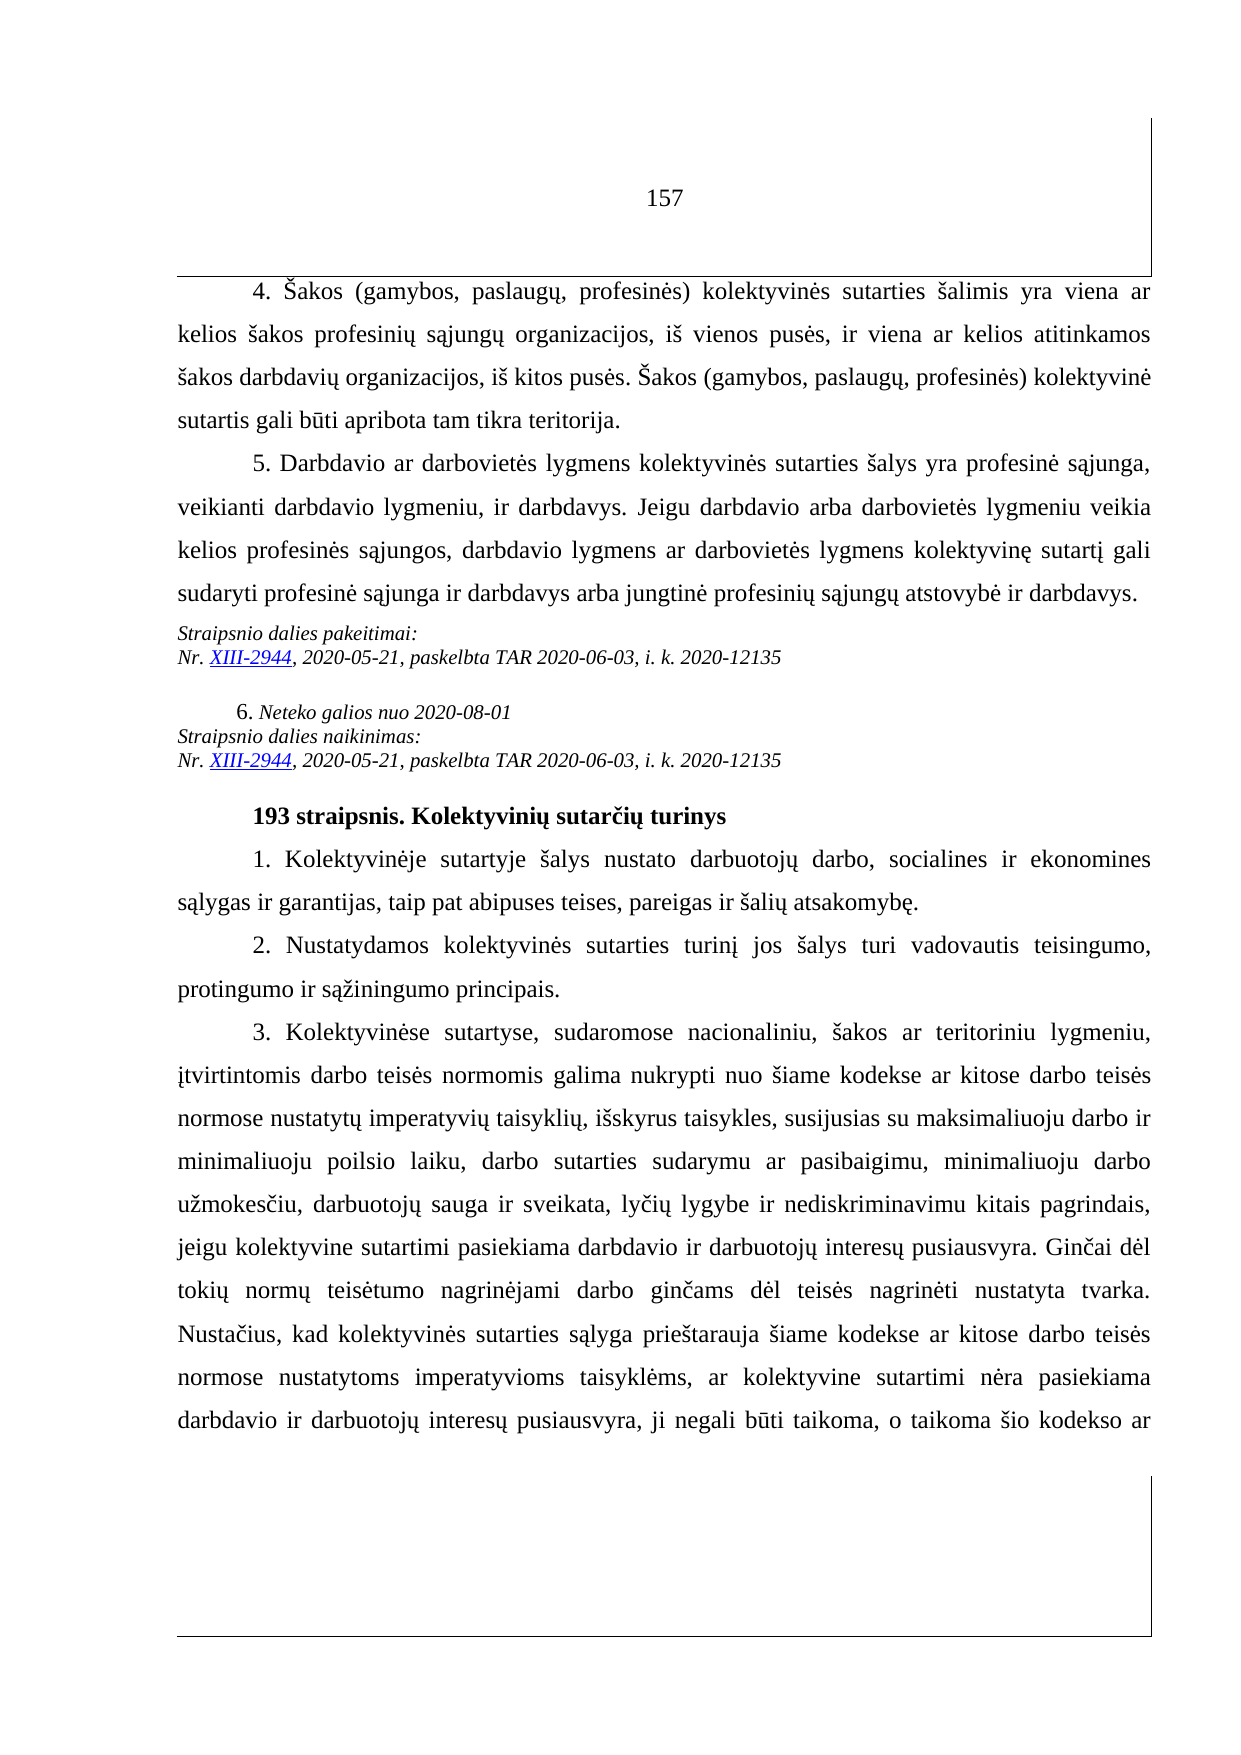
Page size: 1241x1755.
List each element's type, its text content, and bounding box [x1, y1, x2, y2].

text Nr. XIII-2944, 2020-05-21, paskelbta TAR 2020-06-03, i. k. 2020-12135 [177, 645, 1152, 669]
text Nr. XIII-2944, 2020-05-21, paskelbta TAR 2020-06-03, i. k. 2020-12135 [177, 748, 1152, 772]
text 2. Nustatydamos kolektyvinės sutarties turinį jos šalys turi vadovautis teisingumo, protingumo ir sąžiningumo principais. [177, 931, 1152, 1002]
text 6. Neteko galios nuo 2020-08-01 [177, 698, 1152, 724]
text Straipsnio dalies naikinimas: [177, 724, 1152, 748]
text 5. Darbdavio ar darbovietės lygmens kolektyvinės sutarties šalys yra profesinė sąjunga, veikianti darbdavio lygmeniu, ir darbdavys. Jeigu darbdavio arba darbovietės lygmeniu veikia kelios profesinės sąjungos, darbdavio lygmens ar darbovietės lygmens kolektyvinę sutartį gali sudaryti profesinė sąjunga ir darbdavys arba jungtinė profesinių sąjungų atstovybė ir darbdavys. [177, 448, 1152, 607]
text 4. Šakos (gamybos, paslaugų, profesinės) kolektyvinės sutarties šalimis yra viena ar kelios šakos profesinių sąjungų organizacijos, iš vienos pusės, ir viena ar kelios atitinkamos šakos darbdavių organizacijos, iš kitos pusės. Šakos (gamybos, paslaugų, profesinės) kolektyvinė sutartis gali būti apribota tam tikra teritorija. [177, 276, 1152, 434]
text Straipsnio dalies pakeitimai: [177, 621, 1152, 645]
text 1. Kolektyvinėje sutartyje šalys nustato darbuotojų darbo, socialines ir ekonomines sąlygas ir garantijas, taip pat abipuses teises, pareigas ir šalių atsakomybę. [177, 844, 1152, 916]
text 3. Kolektyvinėse sutartyse, sudaromose nacionaliniu, šakos ar teritoriniu lygmeniu, įtvirtintomis darbo teisės normomis galima nukrypti nuo šiame kodekse ar kitose darbo teisės normose nustatytų imperatyvių taisyklių, išskyrus taisykles, susijusias su maksimaliuoju darbo ir minimaliuoju poilsio laiku, darbo sutarties sudarymu ar pasibaigimu, minimaliuoju darbo užmokesčiu, darbuotojų sauga ir sveikata, lyčių lygybe ir nediskriminavimu kitais pagrindais, jeigu kolektyvine sutartimi pasiekiama darbdavio ir darbuotojų interesų pusiausvyra. Ginčai dėl tokių normų teisėtumo nagrinėjami darbo ginčams dėl teisės nagrinėti nustatyta tvarka. Nustačius, kad kolektyvinės sutarties sąlyga prieštarauja šiame kodekse ar kitose darbo teisės normose nustatytoms imperatyvioms taisyklėms, ar kolektyvine sutartimi nėra pasiekiama darbdavio ir darbuotojų interesų pusiausvyra, ji negali būti taikoma, o taikoma šio kodekso ar [177, 1017, 1152, 1434]
subtitle 193 straipsnis. Kolektyvinių sutarčių turinys [177, 801, 1152, 830]
